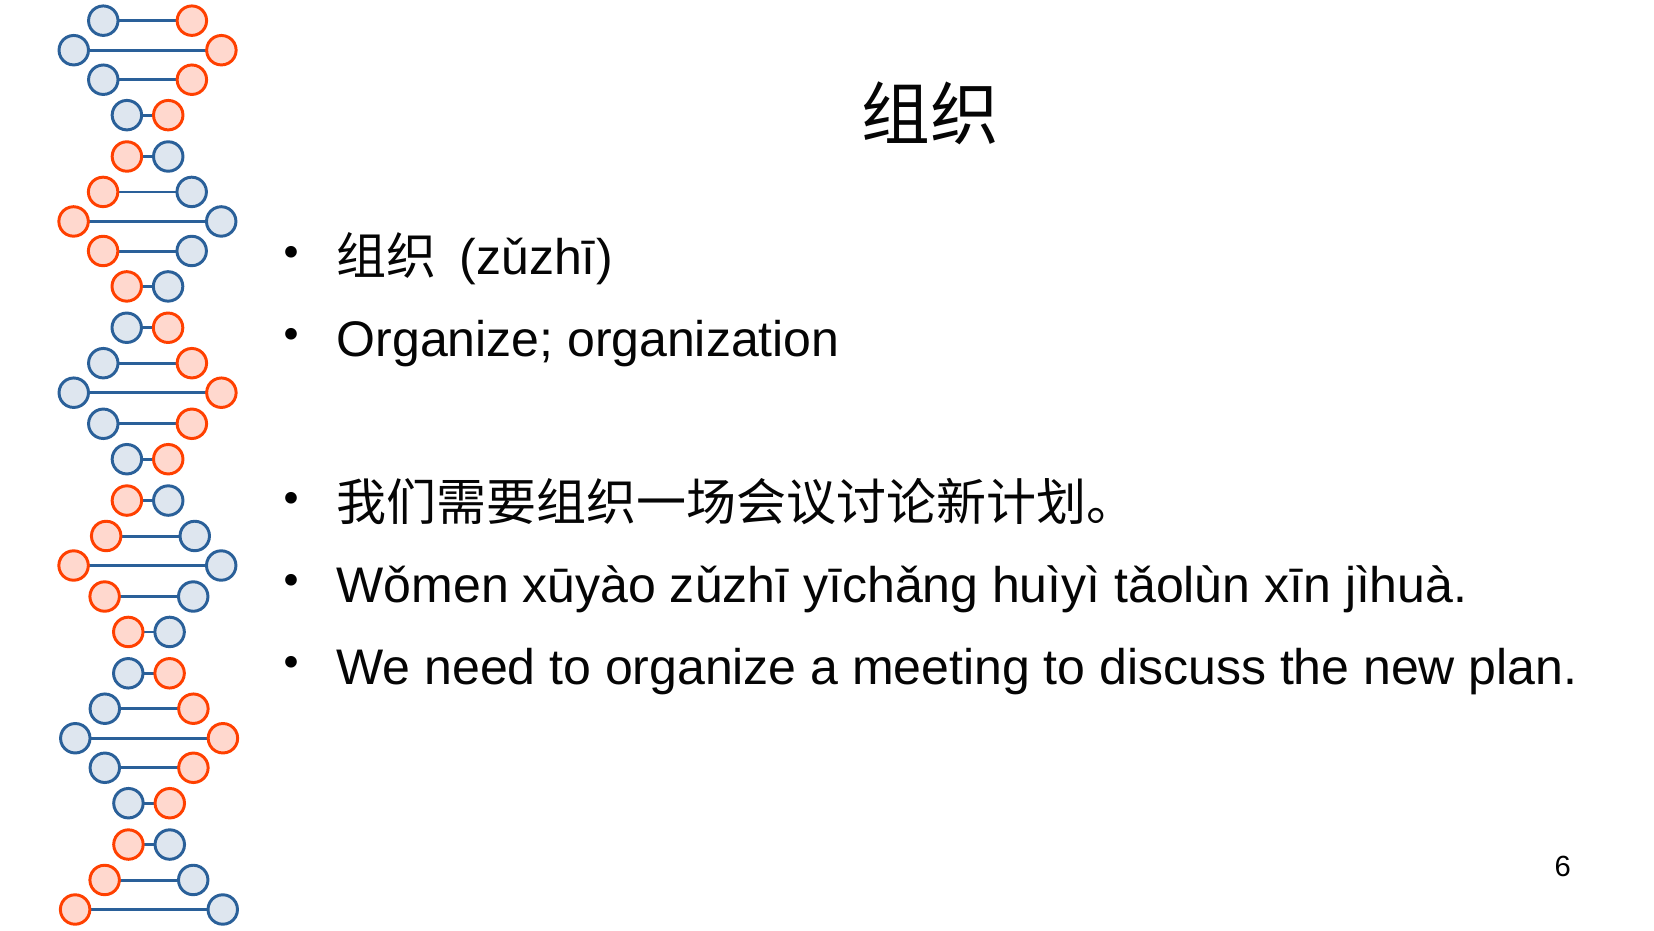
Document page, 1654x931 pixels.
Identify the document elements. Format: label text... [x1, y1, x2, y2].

title 组织 [265, 35, 1595, 189]
list 组织 (zǔzhī) Organize; organization 我们需要组织一场会议讨论新计划。 Wǒmen xūyào zǔzhī yīchǎng huìyì tǎolùn xīn jìhuà. We need to organize a meeting to discuss the new plan. [265, 224, 1595, 764]
